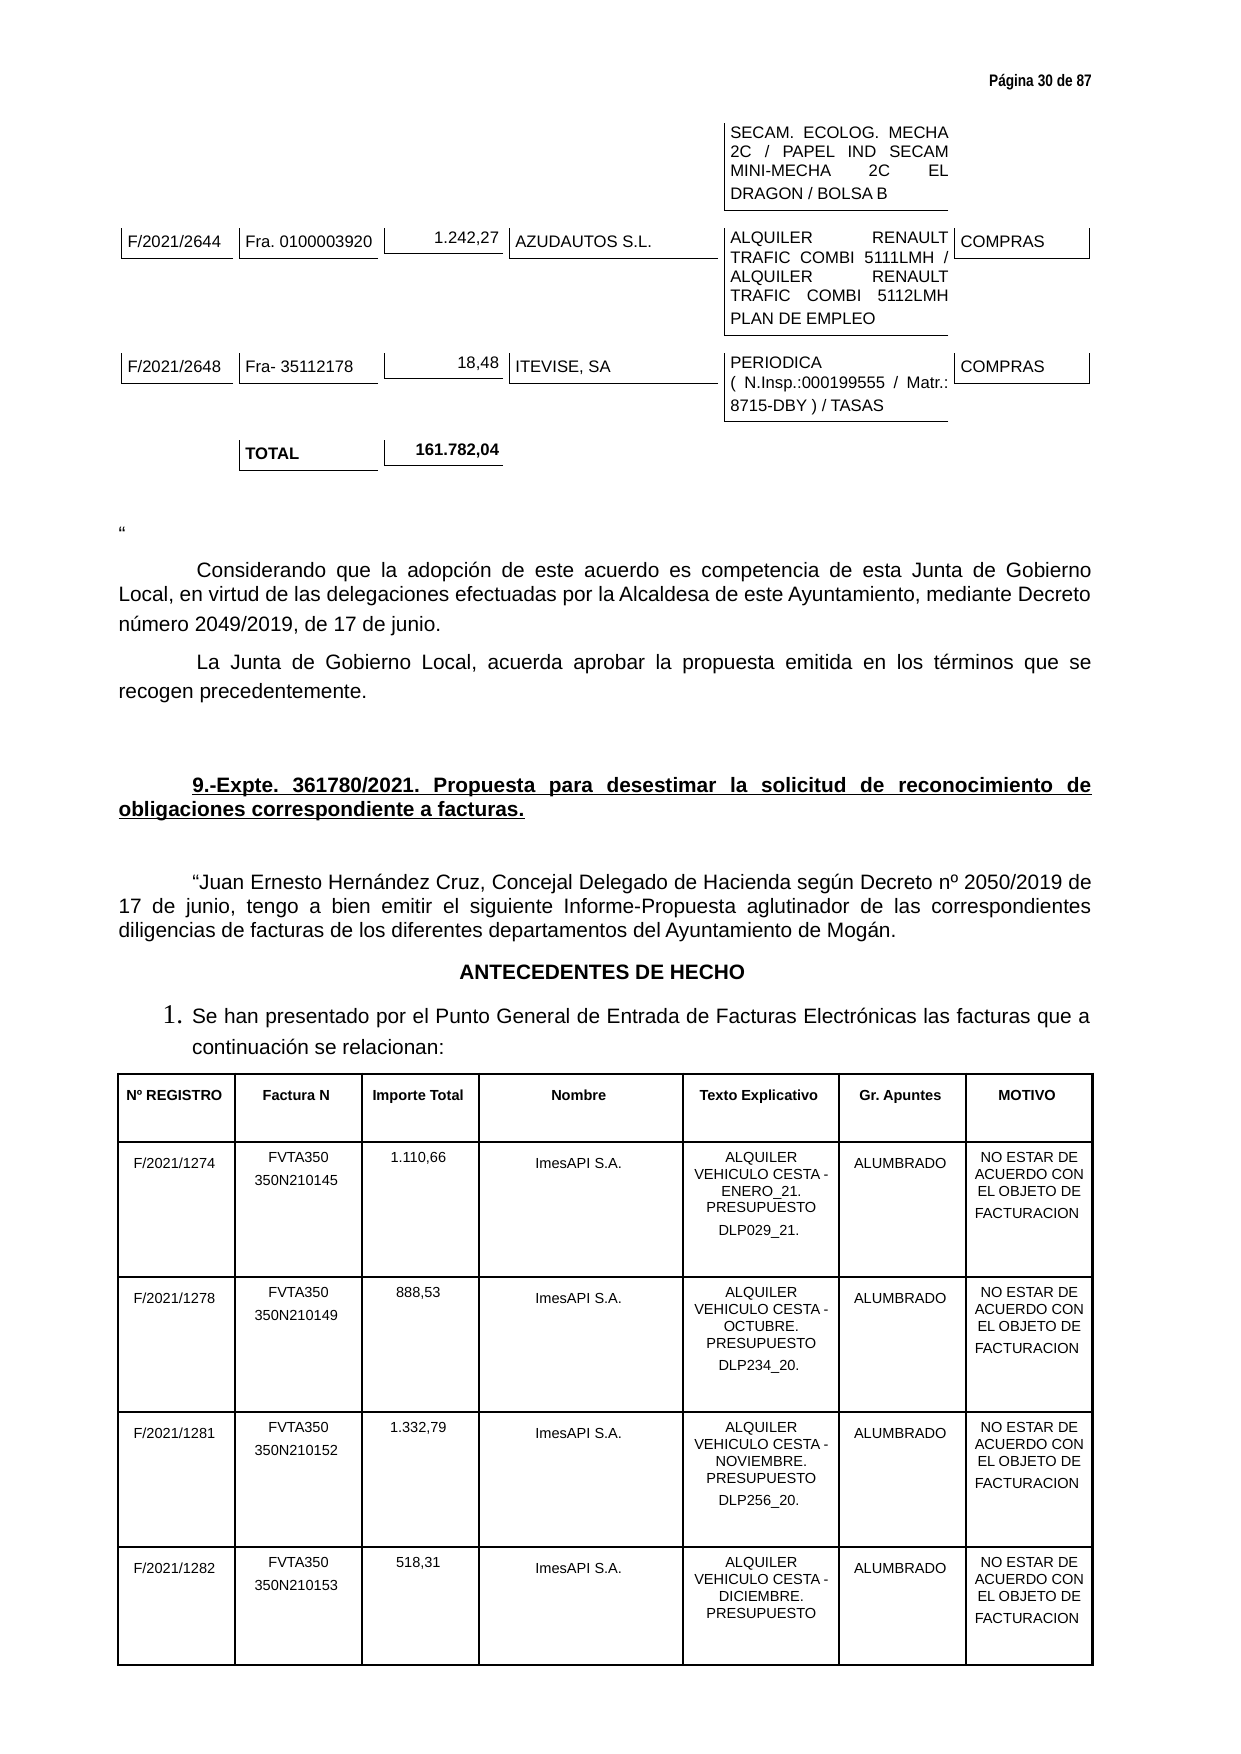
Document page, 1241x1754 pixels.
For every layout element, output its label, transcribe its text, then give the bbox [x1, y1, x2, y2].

table_header Texto Explicativo [684, 1075, 838, 1141]
table_header Factura N [236, 1075, 361, 1141]
table_cell [951, 120, 1092, 225]
text La Junta de Gobierno Local, acuerda aprobar la propuesta emitida en los términos que se recogen precedentemente. [118, 649, 1092, 705]
table_cell Fra- 35112178 [236, 350, 381, 437]
table_cell [381, 120, 506, 225]
table_cell 888,53 [363, 1278, 478, 1411]
table_cell PERIODICA ( N.Insp.:000199555 / Matr.: 8715-DBY ) / TASAS [721, 350, 951, 437]
text “ [118, 522, 1092, 546]
table_header Nombre [480, 1075, 682, 1141]
table_cell ImesAPI S.A. [480, 1278, 682, 1411]
table_cell 18,48 [381, 350, 506, 437]
table_cell ImesAPI S.A. [480, 1548, 682, 1664]
table_cell F/2021/1282 [119, 1548, 234, 1664]
table_header Importe Total [363, 1075, 478, 1141]
table_cell [236, 120, 381, 225]
table_cell ALUMBRADO [840, 1548, 965, 1664]
table_cell [506, 437, 721, 485]
table_cell ALQUILER RENAULT TRAFIC COMBI 5111LMH / ALQUILER RENAULT TRAFIC COMBI 5112LMH PLAN DE EMPLEO [721, 225, 951, 350]
table_cell F/2021/1281 [119, 1413, 234, 1546]
text ANTECEDENTES DE HECHO [118, 954, 1092, 985]
table_cell FVTA350 350N210145 [236, 1143, 361, 1276]
table_cell ALQUILER VEHICULO CESTA - NOVIEMBRE. PRESUPUESTO DLP256_20. [684, 1413, 838, 1546]
table_cell FVTA350 350N210149 [236, 1278, 361, 1411]
table_cell F/2021/1278 [119, 1278, 234, 1411]
table_cell F/2021/2644 [118, 225, 236, 350]
table_cell ALUMBRADO [840, 1143, 965, 1276]
table_cell ALUMBRADO [840, 1278, 965, 1411]
table_cell NO ESTAR DE ACUERDO CON EL OBJETO DE FACTURACION [967, 1413, 1091, 1546]
table_cell Fra. 0100003920 [236, 225, 381, 350]
table_cell ImesAPI S.A. [480, 1413, 682, 1546]
table_cell AZUDAUTOS S.L. [506, 225, 721, 350]
table_header MOTIVO [967, 1075, 1091, 1141]
table_header Nº REGISTRO [119, 1075, 234, 1141]
table_cell COMPRAS [951, 350, 1092, 437]
table_cell [951, 437, 1092, 485]
table_cell F/2021/2648 [118, 350, 236, 437]
table_cell TOTAL [236, 437, 381, 485]
table_cell ALQUILER VEHICULO CESTA - ENERO_21. PRESUPUESTO DLP029_21. [684, 1143, 838, 1276]
table_cell 1.110,66 [363, 1143, 478, 1276]
table_cell 518,31 [363, 1548, 478, 1664]
table_cell NO ESTAR DE ACUERDO CON EL OBJETO DE FACTURACION [967, 1548, 1091, 1664]
table_cell FVTA350 350N210152 [236, 1413, 361, 1546]
text “Juan Ernesto Hernández Cruz, Concejal Delegado de Hacienda según Decreto nº 2050/2019 de 17 de junio, tengo a bien emitir el siguiente Informe-Propuesta aglutinador de las correspondientes diligencias de facturas de los diferentes departamentos del Ayuntamiento de Mogán. [118, 870, 1092, 942]
table_cell ALUMBRADO [840, 1413, 965, 1546]
table_cell ImesAPI S.A. [480, 1143, 682, 1276]
text Considerando que la adopción de este acuerdo es competencia de esta Junta de Gobierno Local, en virtud de las delegaciones efectuadas por la Alcaldesa de este Ayuntamiento, mediante Decreto número 2049/2019, de 17 de junio. [118, 558, 1092, 637]
table_cell COMPRAS [951, 225, 1092, 350]
table_cell NO ESTAR DE ACUERDO CON EL OBJETO DE FACTURACION [967, 1278, 1091, 1411]
table_cell [506, 120, 721, 225]
table_cell [118, 437, 236, 485]
table_cell 161.782,04 [381, 437, 506, 485]
table_cell [118, 120, 236, 225]
table_cell NO ESTAR DE ACUERDO CON EL OBJETO DE FACTURACION [967, 1143, 1091, 1276]
table_cell F/2021/1274 [119, 1143, 234, 1276]
table_cell FVTA350 350N210153 [236, 1548, 361, 1664]
text 9.-Expte. 361780/2021. Propuesta para desestimar la solicitud de reconocimiento de obligaciones correspondiente a facturas. [118, 751, 1092, 821]
list Se han presentado por el Punto General de Entrada de Facturas Electrónicas las facturas que a continuación se relacionan: [162, 998, 1092, 1060]
table_cell ITEVISE, SA [506, 350, 721, 437]
table_cell 1.242,27 [381, 225, 506, 350]
table_cell ALQUILER VEHICULO CESTA - DICIEMBRE. PRESUPUESTO [684, 1548, 838, 1664]
table_header Gr. Apuntes [840, 1075, 965, 1141]
table_cell 1.332,79 [363, 1413, 478, 1546]
table_cell ALQUILER VEHICULO CESTA - OCTUBRE. PRESUPUESTO DLP234_20. [684, 1278, 838, 1411]
table_cell SECAM. ECOLOG. MECHA 2C / PAPEL IND SECAM MINI-MECHA 2C EL DRAGON / BOLSA B [721, 120, 951, 225]
table_cell [721, 437, 951, 485]
